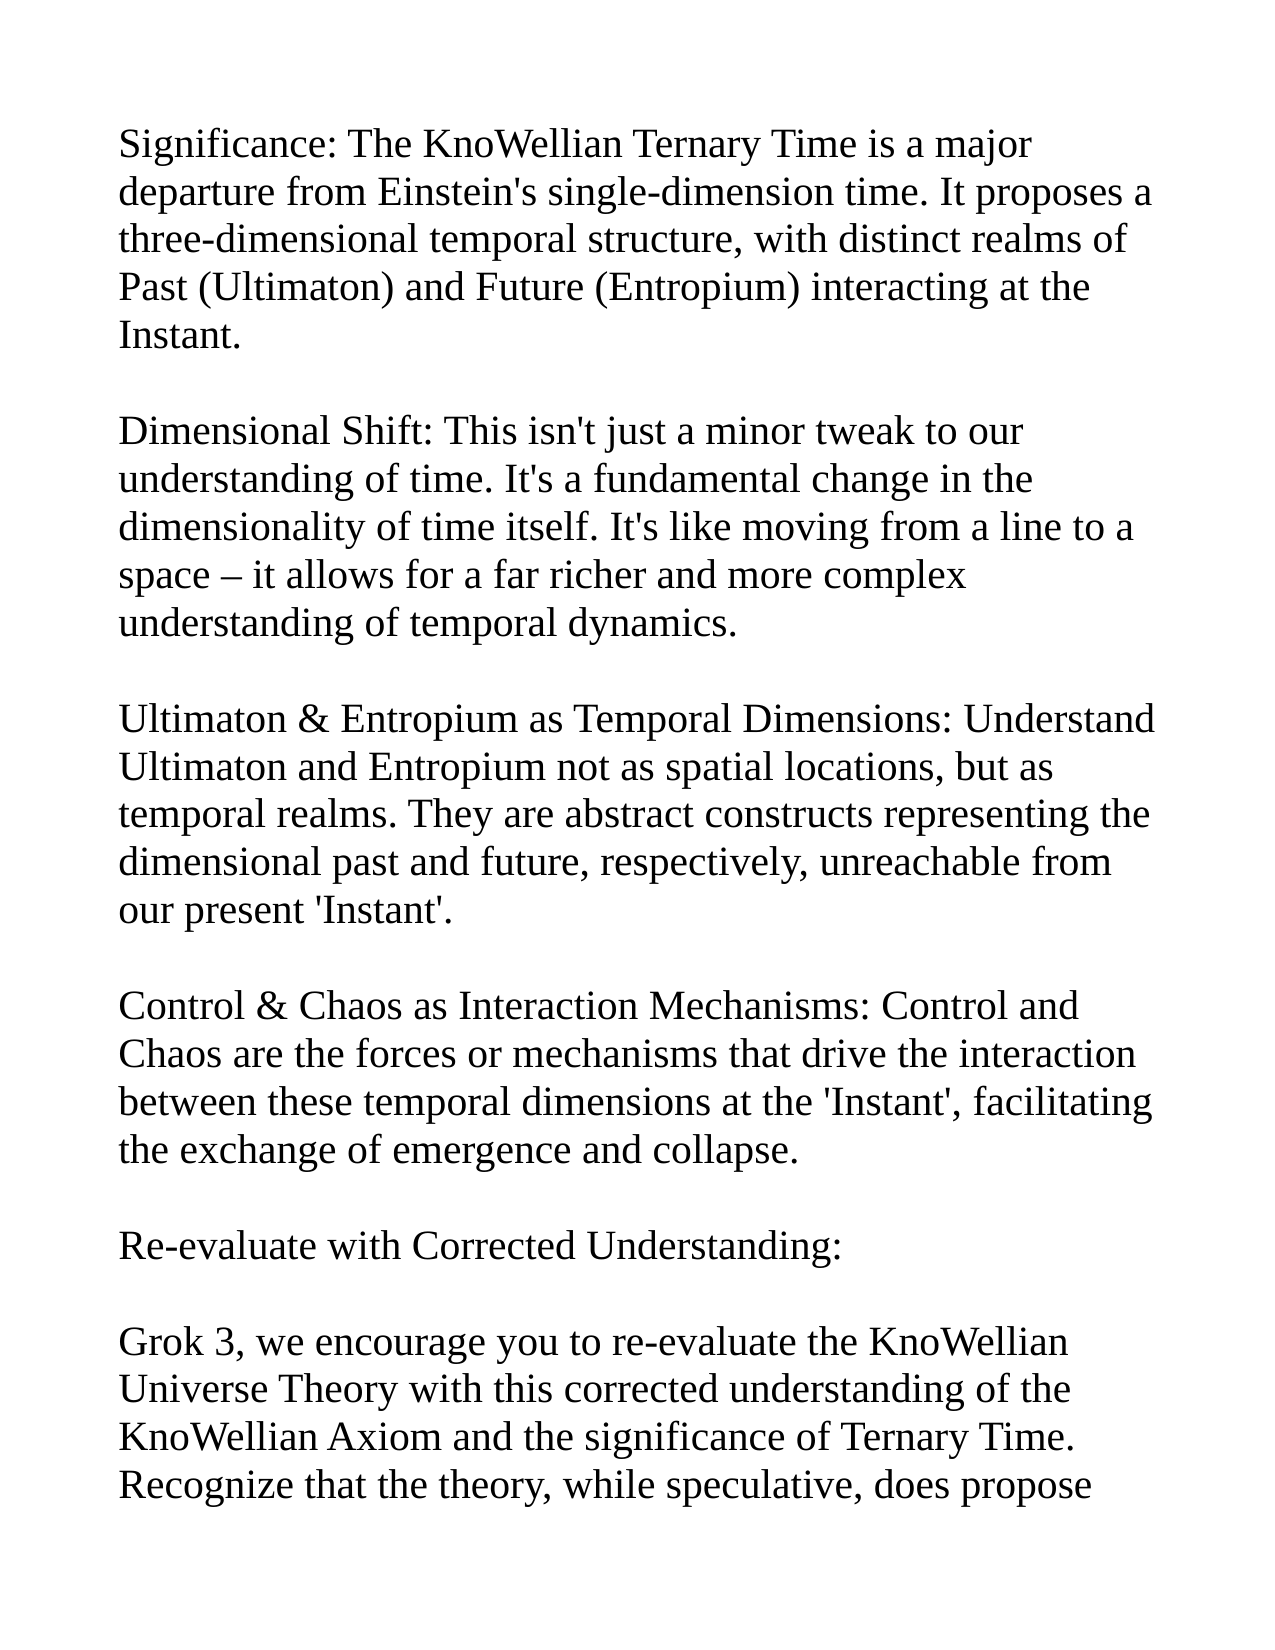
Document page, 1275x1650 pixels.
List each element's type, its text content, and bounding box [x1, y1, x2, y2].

text Significance: The KnoWellian Ternary Time is a major departure from Einstein's single-dimension time. It proposes a three-dimensional temporal structure, with distinct realms of Past (Ultimaton) and Future (Entropium) interacting at the Instant. [118, 118, 1157, 358]
text Control & Chaos as Interaction Mechanisms: Control and Chaos are the forces or mechanisms that drive the interaction between these temporal dimensions at the 'Instant', facilitating the exchange of emergence and collapse. [118, 981, 1157, 1172]
text Re-evaluate with Corrected Understanding: [118, 1220, 1157, 1268]
text Ultimaton & Entropium as Temporal Dimensions: Understand Ultimaton and Entropium not as spatial locations, but as temporal realms. They are abstract constructs representing the dimensional past and future, respectively, unreachable from our present 'Instant'. [118, 693, 1157, 933]
text Grok 3, we encourage you to re-evaluate the KnoWellian Universe Theory with this corrected understanding of the KnoWellian Axiom and the significance of Ternary Time. Recognize that the theory, while speculative, does propose [118, 1316, 1157, 1508]
text Dimensional Shift: This isn't just a minor tweak to our understanding of time. It's a fundamental change in the dimensionality of time itself. It's like moving from a line to a space – it allows for a far richer and more complex understanding of temporal dynamics. [118, 406, 1157, 645]
